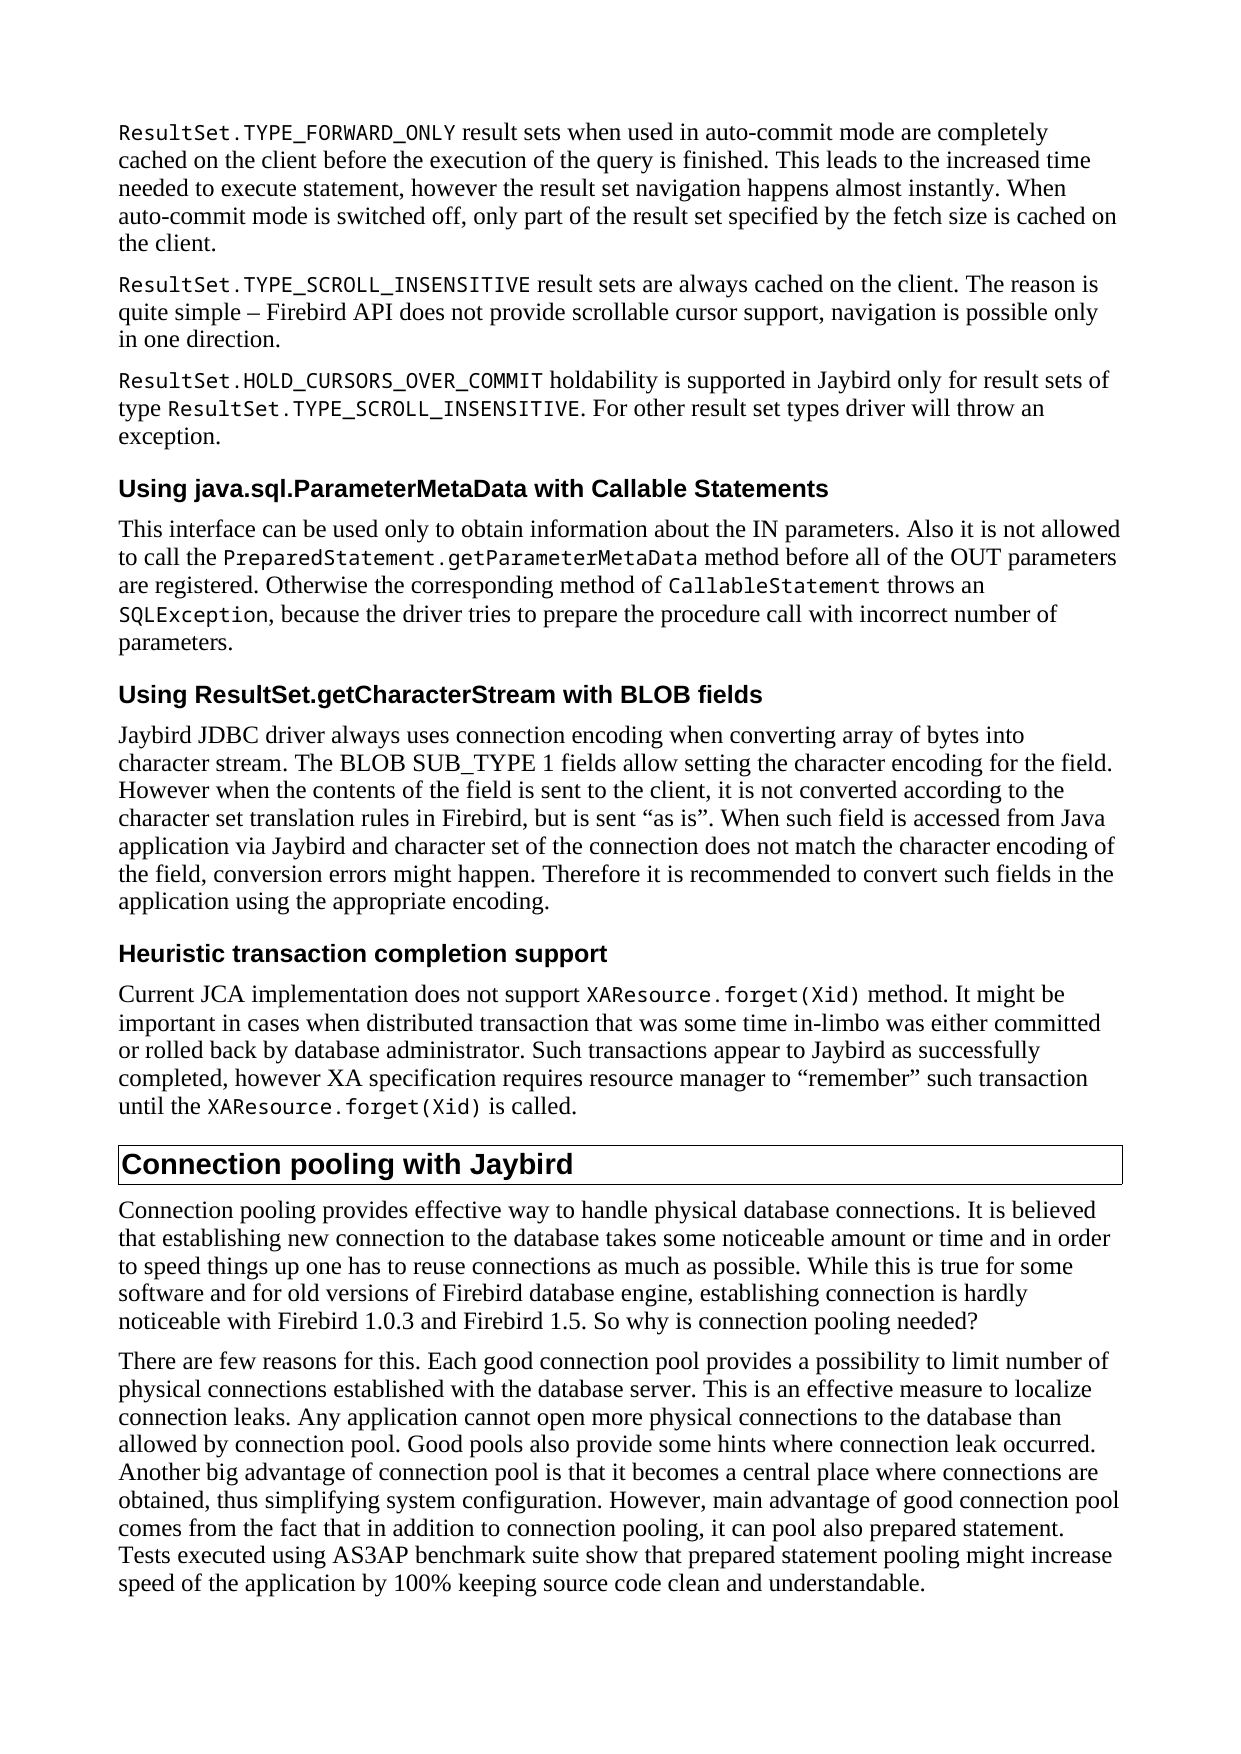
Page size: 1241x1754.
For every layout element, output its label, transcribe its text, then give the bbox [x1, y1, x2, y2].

subtitle Using ResultSet.getCharacterStream with BLOB fields [118, 681, 1122, 709]
subtitle Heuristic transaction completion support [118, 940, 1122, 968]
subtitle Using java.sql.ParameterMetaData with Callable Statements [118, 475, 1122, 503]
text ResultSet.HOLD_CURSORS_OVER_COMMIT holdability is supported in Jaybird only for result sets of type ResultSet.TYPE_SCROLL_INSENSITIVE. For other result set types driver will throw an exception. [118, 366, 1122, 450]
text Jaybird JDBC driver always uses connection encoding when converting array of bytes into character stream. The BLOB SUB_TYPE 1 fields allow setting the character encoding for the field. However when the contents of the field is sent to the client, it is not converted according to the character set translation rules in Firebird, but is sent “as is”. When such field is accessed from Java application via Jaybird and character set of the connection does not match the character encoding of the field, conversion errors might happen. Therefore it is recommended to convert such fields in the application using the appropriate encoding. [118, 721, 1122, 915]
text ResultSet.TYPE_FORWARD_ONLY result sets when used in auto-commit mode are completely cached on the client before the execution of the query is finished. This leads to the increased time needed to execute statement, however the result set navigation happens almost instantly. When auto-commit mode is switched off, only part of the result set specified by the fetch size is cached on the client. [118, 118, 1122, 257]
text Current JCA implementation does not support XAResource.forget(Xid) method. It might be important in cases when distributed transaction that was some time in-limbo was either committed or rolled back by database administrator. Such transactions appear to Jaybird as successfully completed, however XA specification requires resource manager to “remember” such transaction until the XAResource.forget(Xid) is called. [118, 981, 1122, 1120]
text ResultSet.TYPE_SCROLL_INSENSITIVE result sets are always cached on the client. The reason is quite simple – Firebird API does not provide scrollable cursor support, navigation is possible only in one direction. [118, 270, 1122, 353]
text This interface can be used only to obtain information about the IN parameters. Also it is not allowed to call the PreparedStatement.getParameterMetaData method before all of the OUT parameters are registered. Otherwise the corresponding method of CallableStatement throws an SQLException, because the driver tries to prepare the procedure call with incorrect number of parameters. [118, 516, 1122, 656]
subtitle Connection pooling with Jaybird [119, 1146, 1122, 1184]
text Connection pooling provides effective way to handle physical database connections. It is believed that establishing new connection to the database takes some noticeable amount or time and in order to speed things up one has to reuse connections as much as possible. While this is true for some software and for old versions of Firebird database engine, establishing connection is hardly noticeable with Firebird 1.0.3 and Firebird 1.5. So why is connection pooling needed? [118, 1196, 1122, 1335]
text There are few reasons for this. Each good connection pool provides a possibility to limit number of physical connections established with the database server. This is an effective measure to localize connection leaks. Any application cannot open more physical connections to the database than allowed by connection pool. Good pools also provide some hints where connection leak occurred. Another big advantage of connection pool is that it becomes a central place where connections are obtained, thus simplifying system configuration. However, main advantage of good connection pool comes from the fact that in addition to connection pooling, it can pool also prepared statement. Tests executed using AS3AP benchmark suite show that prepared statement pooling might increase speed of the application by 100% keeping source code clean and understandable. [118, 1347, 1122, 1597]
